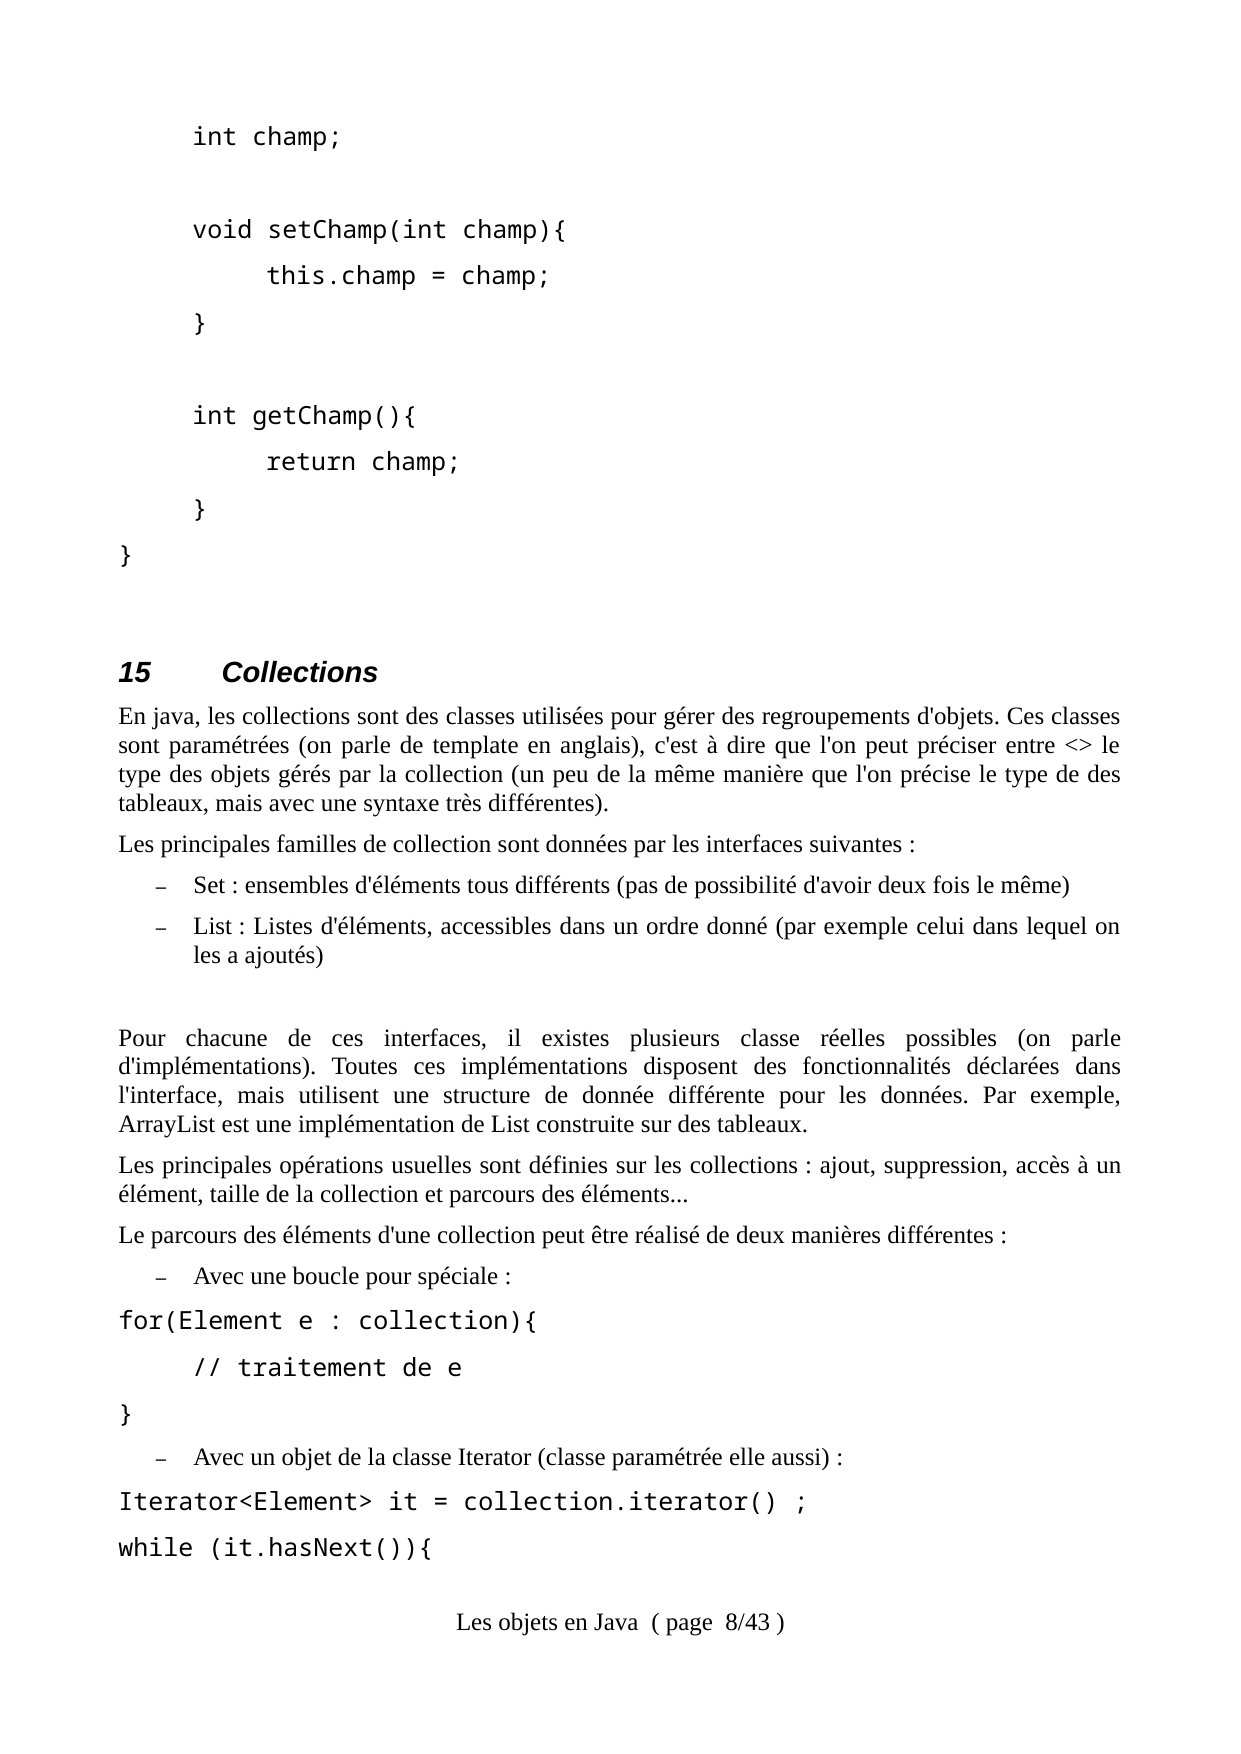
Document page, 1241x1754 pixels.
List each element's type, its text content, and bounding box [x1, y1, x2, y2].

list Avec une boucle pour spéciale : [156, 1261, 1122, 1290]
text while (it.hasNext()){ [118, 1530, 1122, 1564]
text this.champ = champ; [118, 258, 1122, 292]
text Les principales opérations usuelles sont définies sur les collections : ajout, suppression, accès à un élément, taille de la collection et parcours des éléments... [118, 1150, 1122, 1208]
text En java, les collections sont des classes utilisées pour gérer des regroupements d'objets. Ces classes sont paramétrées (on parle de template en anglais), c'est à dire que l'on peut préciser entre <> le type des objets gérés par la collection (un peu de la même manière que l'on précise le type de des tableaux, mais avec une syntaxe très différentes). [118, 701, 1122, 816]
text int champ; [118, 118, 1122, 152]
text Pour chacune de ces interfaces, il existes plusieurs classe réelles possibles (on parle d'implémentations). Toutes ces implémentations disposent des fonctionnalités déclarées dans l'interface, mais utilisent une structure de donnée différente pour les données. Par exemple, ArrayList est une implémentation de List construite sur des tableaux. [118, 1023, 1122, 1138]
text } [118, 1396, 1122, 1430]
subtitle Collections [118, 655, 1122, 689]
text } [118, 537, 1122, 571]
list List : Listes d'éléments, accessibles dans un ordre donné (par exemple celui dans lequel on les a ajoutés) [156, 911, 1122, 969]
text // traitement de e [118, 1349, 1122, 1383]
text } [118, 491, 1122, 525]
list Set : ensembles d'éléments tous différents (pas de possibilité d'avoir deux fois le même) [156, 870, 1122, 899]
text int getChamp(){ [118, 397, 1122, 432]
text Le parcours des éléments d'une collection peut être réalisé de deux manières différentes : [118, 1220, 1122, 1249]
text } [118, 304, 1122, 338]
text for(Element e : collection){ [118, 1303, 1122, 1337]
text void setChamp(int champ){ [118, 211, 1122, 245]
text return champ; [118, 444, 1122, 478]
text Les principales familles de collection sont données par les interfaces suivantes : [118, 829, 1122, 858]
list Avec un objet de la classe Iterator (classe paramétrée elle aussi) : [156, 1442, 1122, 1471]
text Iterator<Element> it = collection.iterator() ; [118, 1483, 1122, 1518]
